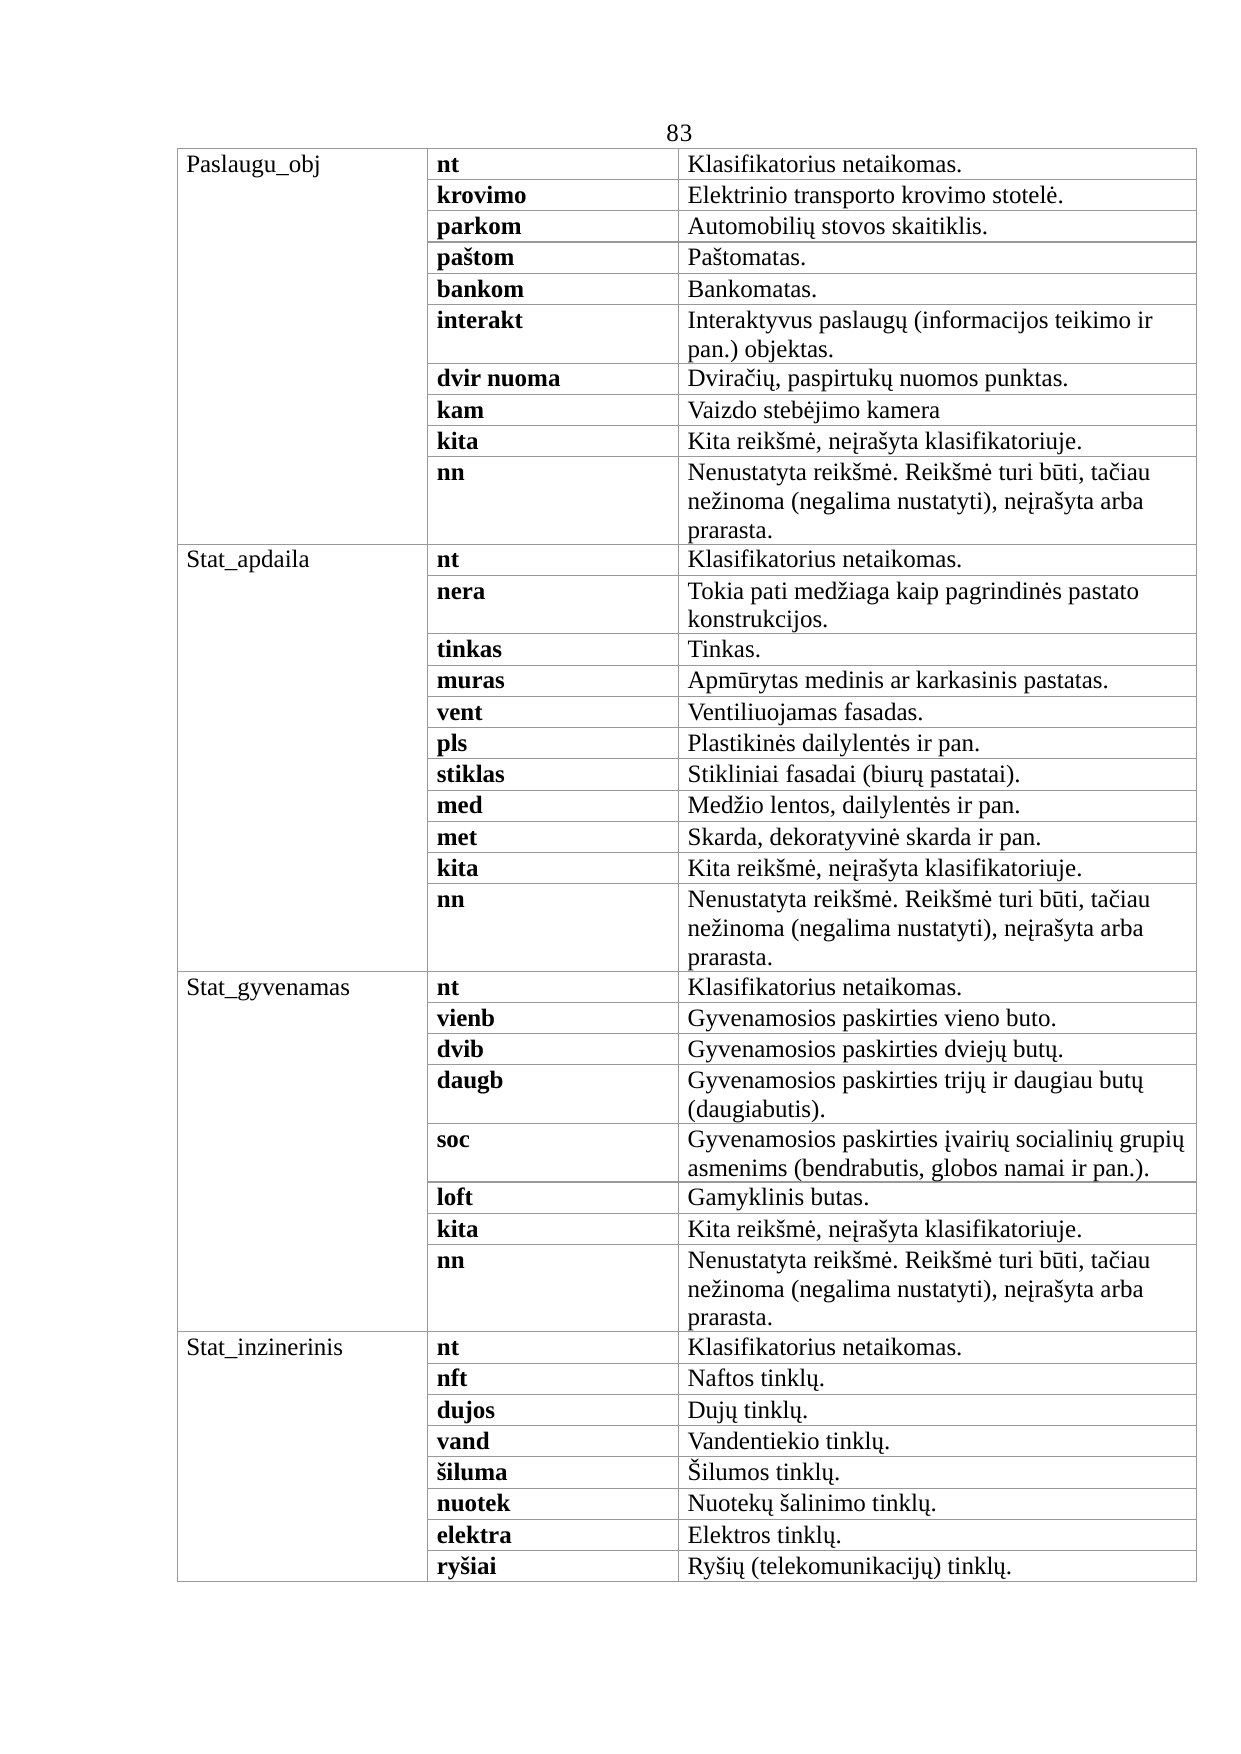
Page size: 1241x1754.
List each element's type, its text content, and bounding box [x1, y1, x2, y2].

table_cell nt [428, 972, 678, 1002]
table_cell nt [428, 1332, 678, 1362]
table_cell Kita reikšmė, neįrašyta klasifikatoriuje. [679, 426, 1196, 456]
table_cell Interaktyvus paslaugų (informacijos teikimo ir pan.) objektas. [679, 305, 1196, 362]
table_cell Kita reikšmė, neįrašyta klasifikatoriuje. [679, 1214, 1196, 1244]
table_cell Tokia pati medžiaga kaip pagrindinės pastato konstrukcijos. [679, 576, 1196, 633]
table_cell Apmūrytas medinis ar karkasinis pastatas. [679, 666, 1196, 696]
table_cell interakt [428, 305, 678, 362]
table_cell šiluma [428, 1457, 678, 1487]
table_cell tinkas [428, 634, 678, 664]
table_cell Gamyklinis butas. [679, 1183, 1196, 1213]
table_cell Elektrinio transporto krovimo stotelė. [679, 180, 1196, 210]
table_cell Paštomatas. [679, 243, 1196, 273]
table_cell nn [428, 884, 678, 971]
table_cell loft [428, 1183, 678, 1213]
table_cell Paslaugu_obj [178, 149, 427, 543]
table_cell Klasifikatorius netaikomas. [679, 1332, 1196, 1362]
table_cell nt [428, 545, 678, 575]
table_cell dvir nuoma [428, 364, 678, 394]
table_cell daugb [428, 1065, 678, 1123]
table_cell Naftos tinklų. [679, 1364, 1196, 1394]
table_cell Skarda, dekoratyvinė skarda ir pan. [679, 822, 1196, 852]
table_cell nn [428, 1245, 678, 1331]
table_cell parkom [428, 211, 678, 241]
table_cell stiklas [428, 759, 678, 789]
table_cell Nenustatyta reikšmė. Reikšmė turi būti, tačiau nežinoma (negalima nustatyti), neįrašyta arba prarasta. [679, 457, 1196, 543]
table_cell Plastikinės dailylentės ir pan. [679, 728, 1196, 758]
table_cell med [428, 791, 678, 821]
table_cell dvib [428, 1034, 678, 1064]
table_cell Vaizdo stebėjimo kamera [679, 395, 1196, 425]
table_cell Nenustatyta reikšmė. Reikšmė turi būti, tačiau nežinoma (negalima nustatyti), neįrašyta arba prarasta. [679, 884, 1196, 971]
table_cell Vandentiekio tinklų. [679, 1426, 1196, 1456]
table_cell bankom [428, 274, 678, 304]
table_cell ryšiai [428, 1551, 678, 1581]
table_cell nft [428, 1364, 678, 1394]
table_cell Automobilių stovos skaitiklis. [679, 211, 1196, 241]
table_cell Šilumos tinklų. [679, 1457, 1196, 1487]
table_cell Tinkas. [679, 634, 1196, 664]
table_cell Dujų tinklų. [679, 1395, 1196, 1425]
table_cell kita [428, 426, 678, 456]
table_cell Gyvenamosios paskirties dviejų butų. [679, 1034, 1196, 1064]
table_cell vienb [428, 1003, 678, 1033]
table_cell Stat_inzinerinis [178, 1332, 427, 1581]
table_cell Stat_gyvenamas [178, 972, 427, 1331]
table_cell muras [428, 666, 678, 696]
table_cell kam [428, 395, 678, 425]
table_cell vent [428, 697, 678, 727]
table_cell Nuotekų šalinimo tinklų. [679, 1489, 1196, 1519]
table_cell Kita reikšmė, neįrašyta klasifikatoriuje. [679, 853, 1196, 883]
table_cell nuotek [428, 1489, 678, 1519]
table_cell kita [428, 1214, 678, 1244]
table_cell Stat_apdaila [178, 545, 427, 971]
table_cell Nenustatyta reikšmė. Reikšmė turi būti, tačiau nežinoma (negalima nustatyti), neįrašyta arba prarasta. [679, 1245, 1196, 1331]
table_cell met [428, 822, 678, 852]
table_cell vand [428, 1426, 678, 1456]
table_cell Ventiliuojamas fasadas. [679, 697, 1196, 727]
table_cell Klasifikatorius netaikomas. [679, 149, 1196, 179]
table_cell nn [428, 457, 678, 543]
table_cell elektra [428, 1520, 678, 1550]
table_cell soc [428, 1124, 678, 1181]
table_cell Ryšių (telekomunikacijų) tinklų. [679, 1551, 1196, 1581]
table_cell Klasifikatorius netaikomas. [679, 972, 1196, 1002]
table_cell Gyvenamosios paskirties įvairių socialinių grupių asmenims (bendrabutis, globos namai ir pan.). [679, 1124, 1196, 1181]
table_cell Dviračių, paspirtukų nuomos punktas. [679, 364, 1196, 394]
table_cell Elektros tinklų. [679, 1520, 1196, 1550]
table_cell dujos [428, 1395, 678, 1425]
table_cell nera [428, 576, 678, 633]
table_cell nt [428, 149, 678, 179]
table_cell Gyvenamosios paskirties trijų ir daugiau butų (daugiabutis). [679, 1065, 1196, 1123]
table_cell Klasifikatorius netaikomas. [679, 545, 1196, 575]
table_cell Bankomatas. [679, 274, 1196, 304]
table_cell Medžio lentos, dailylentės ir pan. [679, 791, 1196, 821]
table_cell pls [428, 728, 678, 758]
table_cell paštom [428, 243, 678, 273]
table_cell Stikliniai fasadai (biurų pastatai). [679, 759, 1196, 789]
table_cell Gyvenamosios paskirties vieno buto. [679, 1003, 1196, 1033]
table_cell krovimo [428, 180, 678, 210]
table_cell kita [428, 853, 678, 883]
